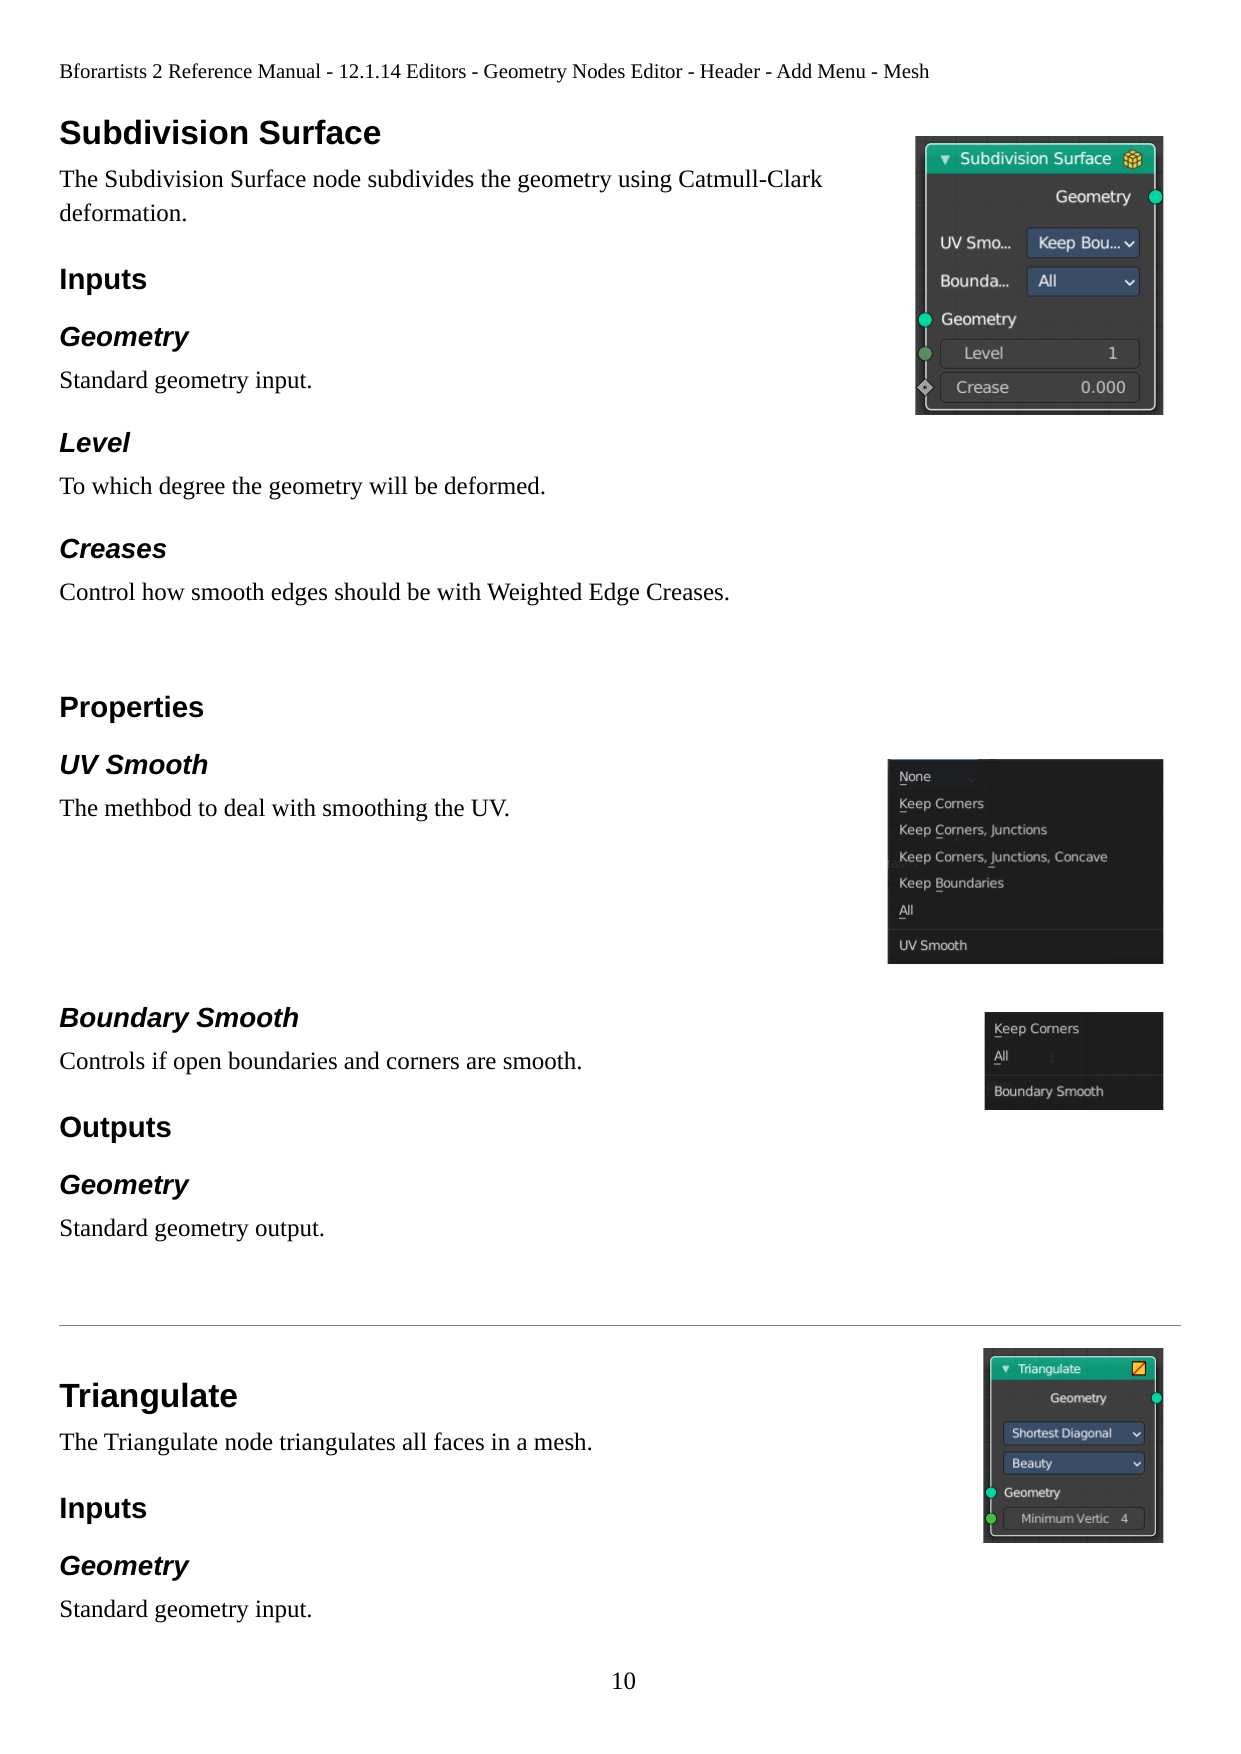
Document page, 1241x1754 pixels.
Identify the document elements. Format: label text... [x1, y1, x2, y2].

subtitle Boundary Smooth [59, 1001, 1181, 1033]
text The Subdivision Surface node subdivides the geometry using Catmull-Clark deformation. [59, 164, 915, 227]
text Standard geometry input. [59, 1594, 1181, 1622]
subtitle [1164, 1376, 1181, 1414]
subtitle Geometry [59, 1549, 1181, 1581]
picture [915, 136, 1164, 415]
subtitle [1164, 262, 1181, 296]
subtitle UV Smooth [59, 748, 1181, 780]
subtitle [1164, 1491, 1181, 1524]
text Standard geometry output. [59, 1213, 1181, 1241]
picture [887, 759, 1164, 964]
text Control how smooth edges should be with Weighted Edge Creases. [59, 577, 1181, 606]
subtitle Properties [59, 689, 1181, 723]
subtitle Subdivision Surface [59, 113, 1181, 151]
subtitle Level [59, 427, 1181, 458]
picture [983, 1348, 1164, 1543]
text Controls if open boundaries and corners are smooth. [59, 1046, 984, 1074]
subtitle [1164, 321, 1181, 352]
text To which degree the geometry will be deformed. [59, 471, 1181, 500]
subtitle Outputs [59, 1109, 1181, 1143]
subtitle Triangulate [59, 1376, 983, 1414]
text [1164, 365, 1181, 394]
text The Triangulate node triangulates all faces in a mesh. [59, 1427, 983, 1456]
picture [984, 1012, 1164, 1110]
subtitle Geometry [59, 1168, 1181, 1200]
text The methbod to deal with smoothing the UV. [59, 793, 887, 821]
subtitle Inputs [59, 1491, 983, 1524]
subtitle Geometry [59, 321, 915, 352]
subtitle Creases [59, 532, 1181, 564]
subtitle Inputs [59, 262, 915, 296]
text Standard geometry input. [59, 365, 915, 394]
